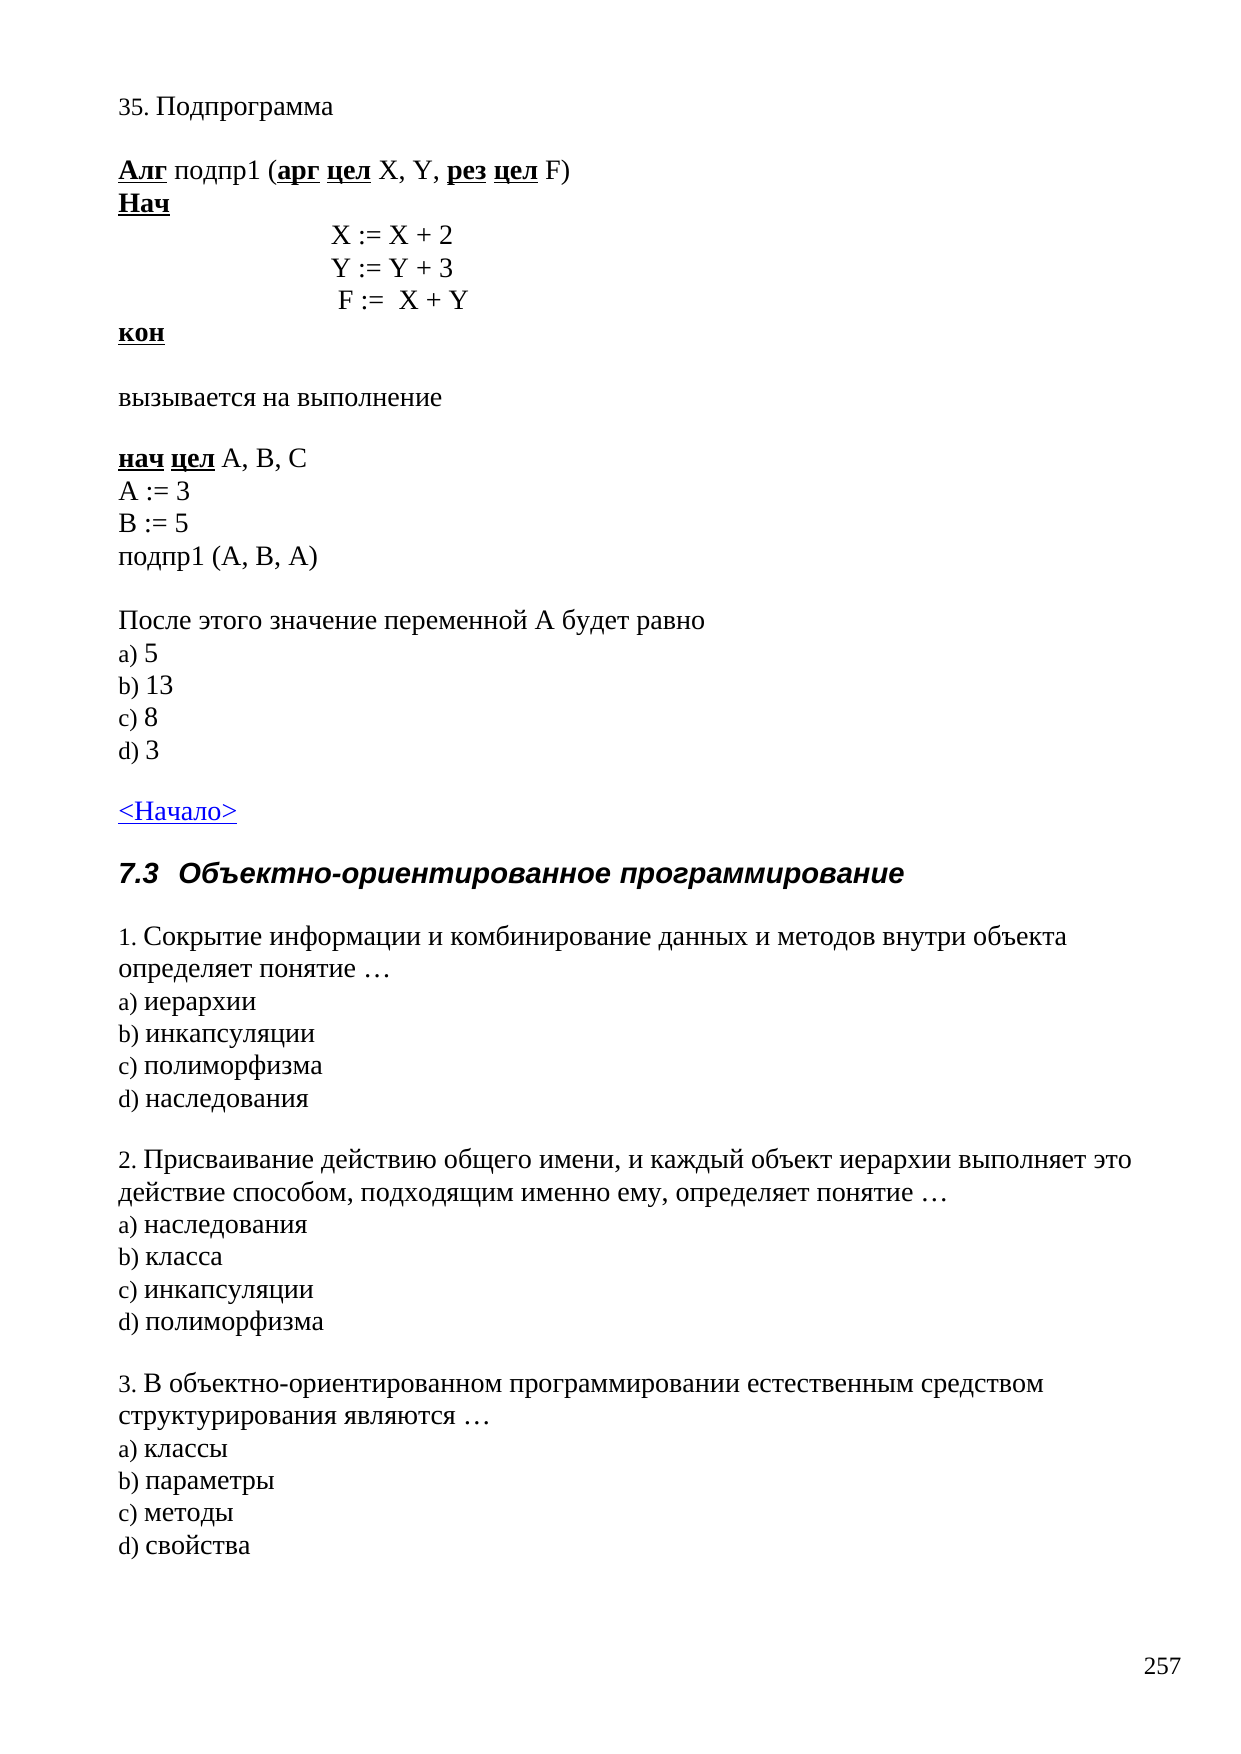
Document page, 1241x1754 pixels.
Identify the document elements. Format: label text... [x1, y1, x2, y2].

subtitle Объектно-ориентированное программирование [118, 856, 1181, 889]
text 35. Подпрограмма Алг подпр1 (арг цел X, Y, рез цел F) Нач X := Х + 2 Y := Y + 3 F := X + Y кон вызывается на выполнение нач цел А, В, С A := 3 B := 5 подпр1 (А, B, A) После этого значение переменной A будет равно a) 5 b) 13 c) 8 d) 3 [118, 89, 1181, 765]
text 1. Сокрытие информации и комбинирование данных и методов внутри объекта определяет понятие … a) иерархии b) инкапсуляции c) полиморфизма d) наследования [118, 919, 1181, 1113]
text <Начало> [118, 794, 1181, 827]
text 2. Присваивание действию общего имени, и каждый объект иерархии выполняет это действие способом, подходящим именно ему, определяет понятие … a) наследования b) класса c) инкапсуляции d) полиморфизма [118, 1142, 1181, 1337]
text 3. В объектно-ориентированном программировании естественным средством структурирования являются … a) классы b) параметры c) методы d) свойства [118, 1366, 1181, 1560]
